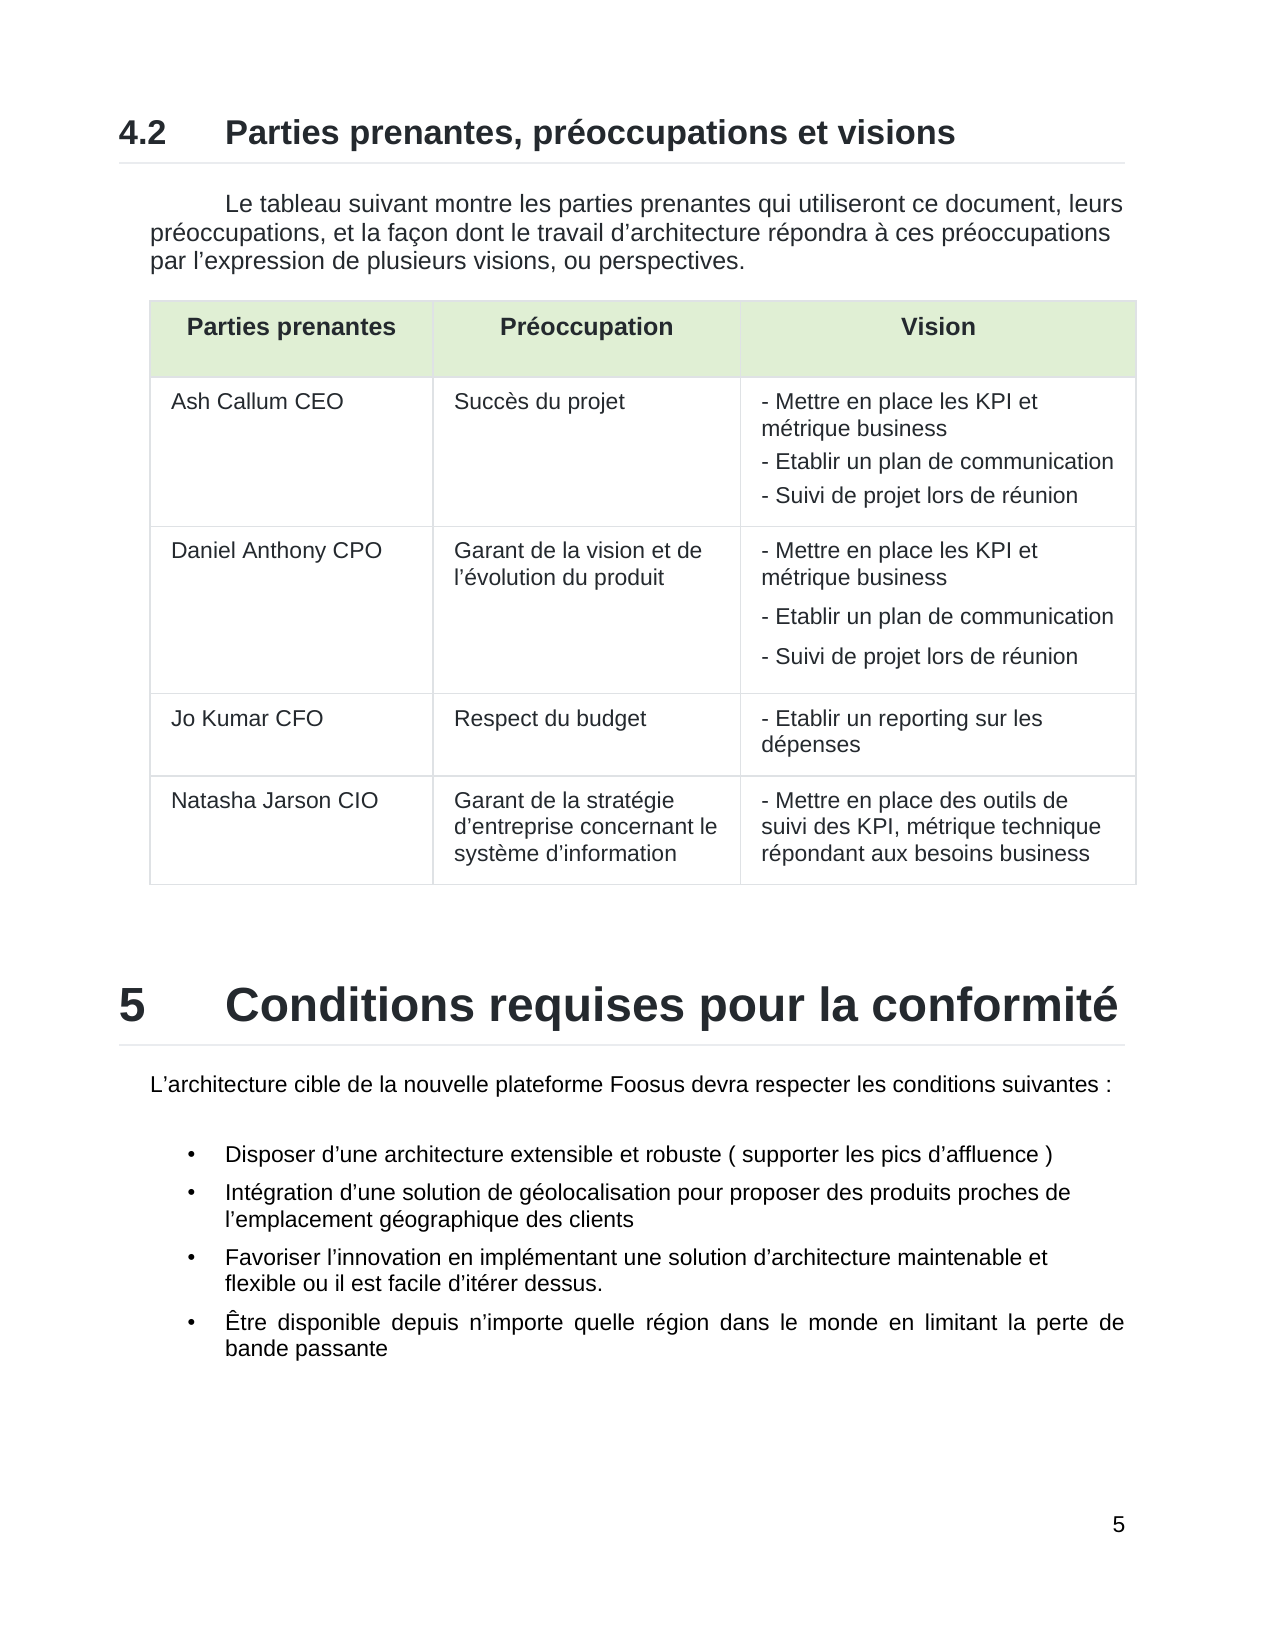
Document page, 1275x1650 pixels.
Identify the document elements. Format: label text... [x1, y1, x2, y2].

table_header Vision [741, 302, 1135, 376]
table_cell - Mettre en place les KPI et métrique business - Etablir un plan de communication - Suivi de projet lors de réunion [741, 527, 1135, 693]
table_cell - Mettre en place des outils de suivi des KPI, métrique technique répondant aux besoins business [741, 777, 1135, 884]
table_cell Natasha Jarson CIO [151, 777, 432, 884]
table_cell - Etablir un reporting sur les dépenses [741, 694, 1135, 775]
list Intégration d’une solution de géolocalisation pour proposer des produits proches de l’emplacement géographique des clients [187, 1179, 1125, 1232]
table_cell Succès du projet [434, 378, 740, 526]
table_cell Daniel Anthony CPO [151, 527, 432, 693]
table_cell Garant de la stratégie d’entreprise concernant le système d’information [434, 777, 740, 884]
subtitle Conditions requises pour la conformité [119, 976, 1125, 1044]
list Être disponible depuis n’importe quelle région dans le monde en limitant la perte de bande passante [187, 1308, 1125, 1361]
table_header Préoccupation [434, 302, 740, 376]
list Disposer d’une architecture extensible et robuste ( supporter les pics d’affluence ) [187, 1141, 1125, 1167]
text Le tableau suivant montre les parties prenantes qui utiliseront ce document, leurs préoccupations, et la façon dont le travail d’architecture répondra à ces préoccupations par l’expression de plusieurs visions, ou perspectives. [150, 189, 1125, 275]
subtitle Parties prenantes, préoccupations et visions [119, 112, 1125, 162]
list Favoriser l’innovation en implémentant une solution d’architecture maintenable et flexible ou il est facile d’itérer dessus. [187, 1244, 1125, 1297]
text L’architecture cible de la nouvelle plateforme Foosus devra respecter les conditions suivantes : [150, 1071, 1125, 1097]
table_cell Garant de la vision et de l’évolution du produit [434, 527, 740, 693]
table_cell Jo Kumar CFO [151, 694, 432, 775]
table_header Parties prenantes [151, 302, 432, 376]
table_cell Ash Callum CEO [151, 378, 432, 526]
table_cell Respect du budget [434, 694, 740, 775]
table_cell - Mettre en place les KPI et métrique business - Etablir un plan de communication - Suivi de projet lors de réunion [741, 378, 1135, 526]
